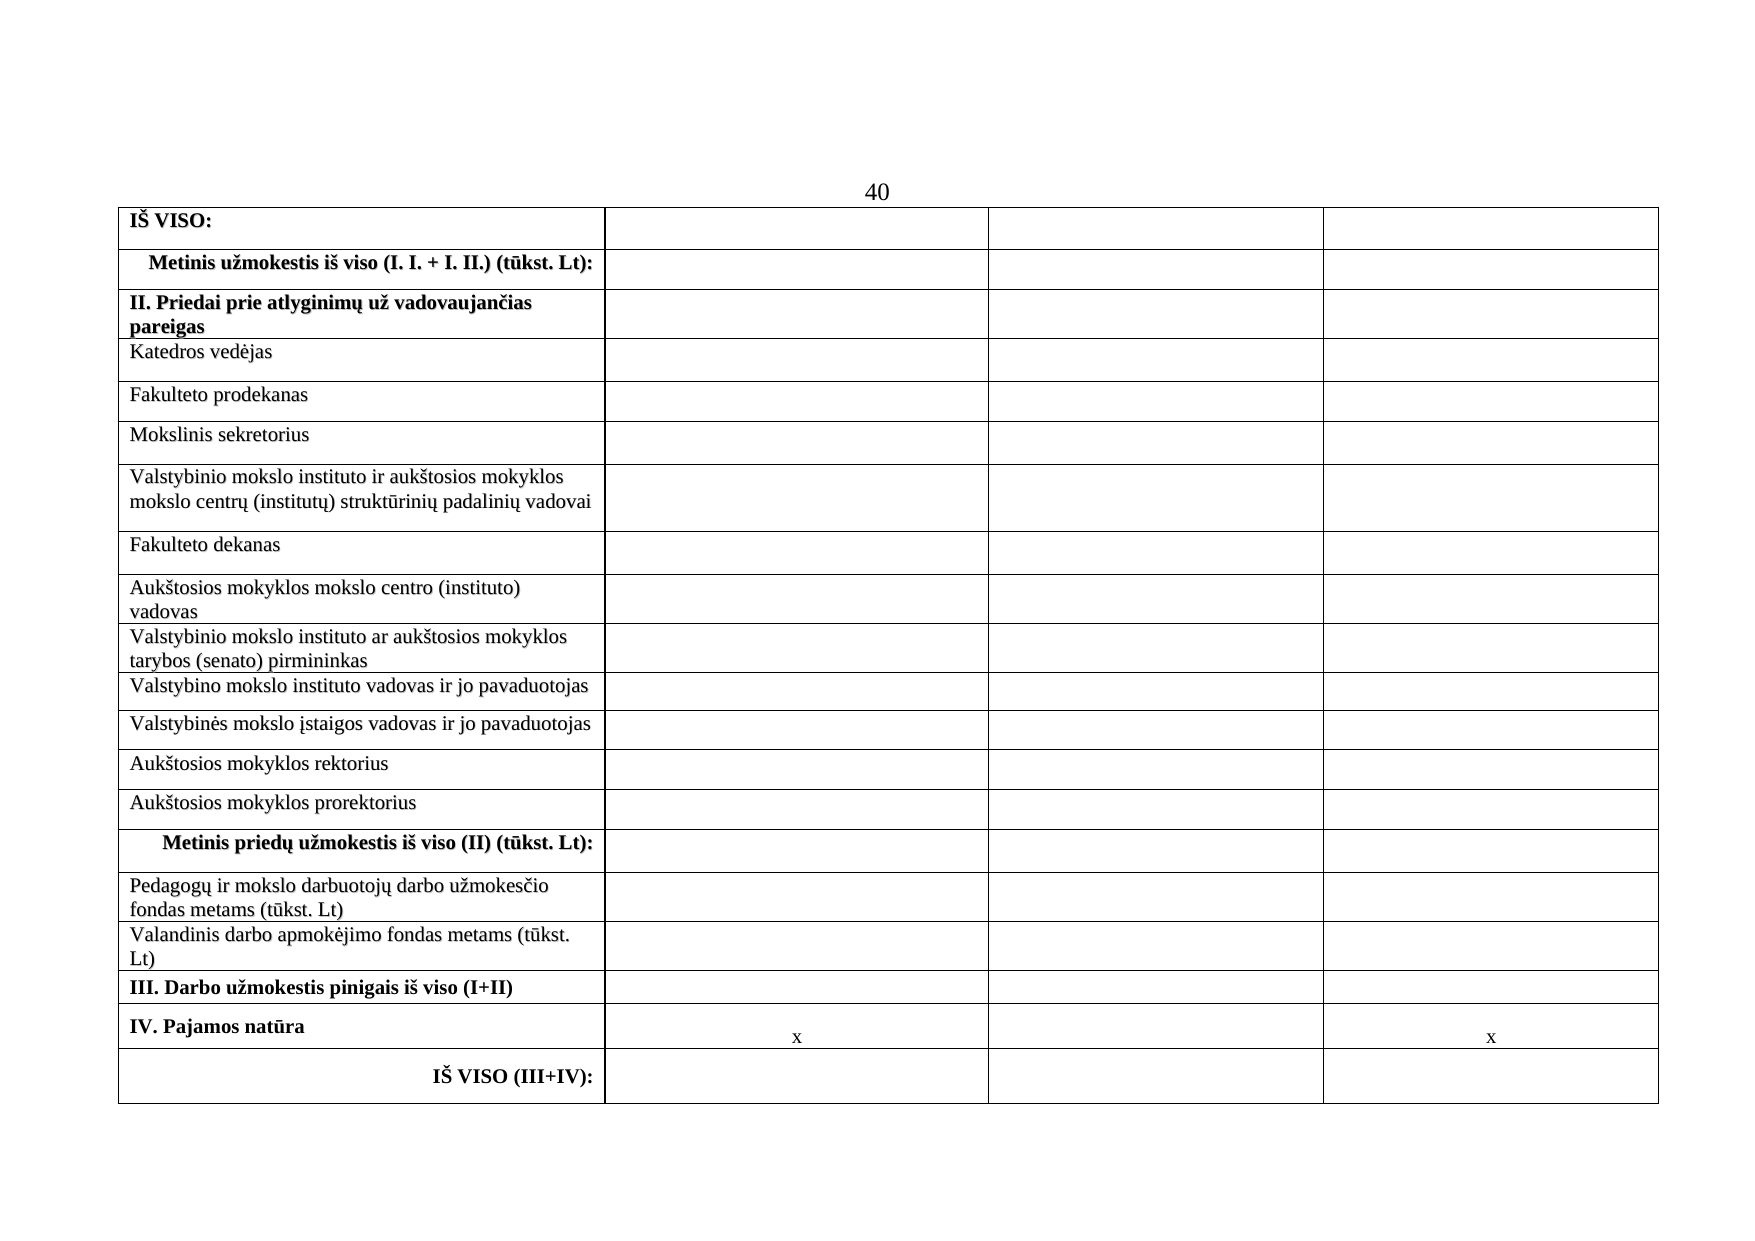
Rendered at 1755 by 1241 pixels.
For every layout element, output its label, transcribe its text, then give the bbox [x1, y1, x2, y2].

table_cell Valstybinio mokslo instituto ar aukštosios mokyklos tarybos (senato) pirmininkas [119, 624, 604, 672]
table_cell Valstybinės mokslo įstaigos vadovas ir jo pavaduotojas [119, 711, 604, 749]
table_cell [606, 873, 988, 921]
table_cell [606, 1049, 988, 1103]
table_cell Pedagogų ir mokslo darbuotojų darbo užmokesčio fondas metams (tūkst. Lt) [119, 873, 604, 921]
table_cell [606, 971, 988, 1003]
table_cell [606, 750, 988, 789]
table_cell Valstybinio mokslo instituto ir aukštosios mokyklos mokslo centrų (institutų) struktūrinių padalinių vadovai [119, 465, 604, 531]
table_cell [1324, 711, 1658, 749]
table_cell [1324, 339, 1658, 381]
table_cell [606, 382, 988, 421]
table_cell [606, 922, 988, 970]
table_cell [1324, 290, 1658, 338]
table_cell Mokslinis sekretorius [119, 422, 604, 463]
table_cell [989, 382, 1323, 421]
table_cell [989, 711, 1323, 749]
table_cell [1324, 465, 1658, 531]
table_cell [989, 422, 1323, 463]
table_cell III. Darbo užmokestis pinigais iš viso (I+II) [119, 971, 604, 1003]
table_cell [1324, 208, 1658, 249]
table_cell [1324, 575, 1658, 623]
table_cell [989, 290, 1323, 338]
table_cell [606, 830, 988, 872]
table_cell Aukštosios mokyklos rektorius [119, 750, 604, 789]
table_cell [989, 673, 1323, 709]
table_cell [606, 575, 988, 623]
table_cell [1324, 750, 1658, 789]
table_cell [1324, 873, 1658, 921]
table_cell [989, 339, 1323, 381]
table_cell [989, 750, 1323, 789]
table_cell Metinis priedų užmokestis iš viso (II) (tūkst. Lt): [119, 830, 604, 872]
table_cell x [606, 1004, 988, 1048]
table_cell [606, 422, 988, 463]
table_cell [989, 922, 1323, 970]
table_cell [606, 339, 988, 381]
table_cell IŠ VISO: [119, 208, 604, 249]
table_cell [1324, 382, 1658, 421]
table_cell [989, 1004, 1323, 1048]
table_cell [1324, 673, 1658, 709]
table_cell [989, 873, 1323, 921]
table_cell [989, 532, 1323, 574]
table_cell [1324, 922, 1658, 970]
table_cell [606, 624, 988, 672]
table_cell [1324, 532, 1658, 574]
table_cell [1324, 624, 1658, 672]
table_cell Aukštosios mokyklos mokslo centro (instituto) vadovas [119, 575, 604, 623]
table_cell Metinis užmokestis iš viso (I. I. + I. II.) (tūkst. Lt): [119, 250, 604, 289]
table_cell II. Priedai prie atlyginimų už vadovaujančias pareigas [119, 290, 604, 338]
table_cell [606, 532, 988, 574]
table_cell [1324, 1049, 1658, 1103]
table_cell [1324, 1104, 1658, 1136]
table_cell [606, 250, 988, 289]
table_cell [989, 575, 1323, 623]
table_cell [1324, 790, 1658, 829]
table_cell [989, 1049, 1323, 1103]
table_cell [606, 673, 988, 709]
table_cell [118, 1104, 605, 1136]
table_cell [989, 250, 1323, 289]
table_cell [606, 790, 988, 829]
table_cell [989, 790, 1323, 829]
table_cell IV. Pajamos natūra [119, 1004, 604, 1048]
table_cell [989, 830, 1323, 872]
table_cell [606, 465, 988, 531]
table_cell [1324, 830, 1658, 872]
table_cell [606, 290, 988, 338]
table_cell Valstybino mokslo instituto vadovas ir jo pavaduotojas [119, 673, 604, 709]
table_cell x [1324, 1004, 1658, 1048]
table_cell [606, 711, 988, 749]
table_cell [989, 465, 1323, 531]
table_cell [1324, 971, 1658, 1003]
table_cell [989, 1104, 1324, 1136]
table_cell Katedros vedėjas [119, 339, 604, 381]
table_cell Valandinis darbo apmokėjimo fondas metams (tūkst. Lt) [119, 922, 604, 970]
table_cell [605, 1104, 989, 1136]
table_cell Fakulteto dekanas [119, 532, 604, 574]
table_cell Fakulteto prodekanas [119, 382, 604, 421]
table_cell [989, 624, 1323, 672]
table_cell [1324, 250, 1658, 289]
table_cell [606, 208, 988, 249]
table_cell Aukštosios mokyklos prorektorius [119, 790, 604, 829]
table_cell [989, 208, 1323, 249]
table_cell [989, 971, 1323, 1003]
table_cell IŠ VISO (III+IV): [119, 1049, 604, 1103]
table_cell [1324, 422, 1658, 463]
